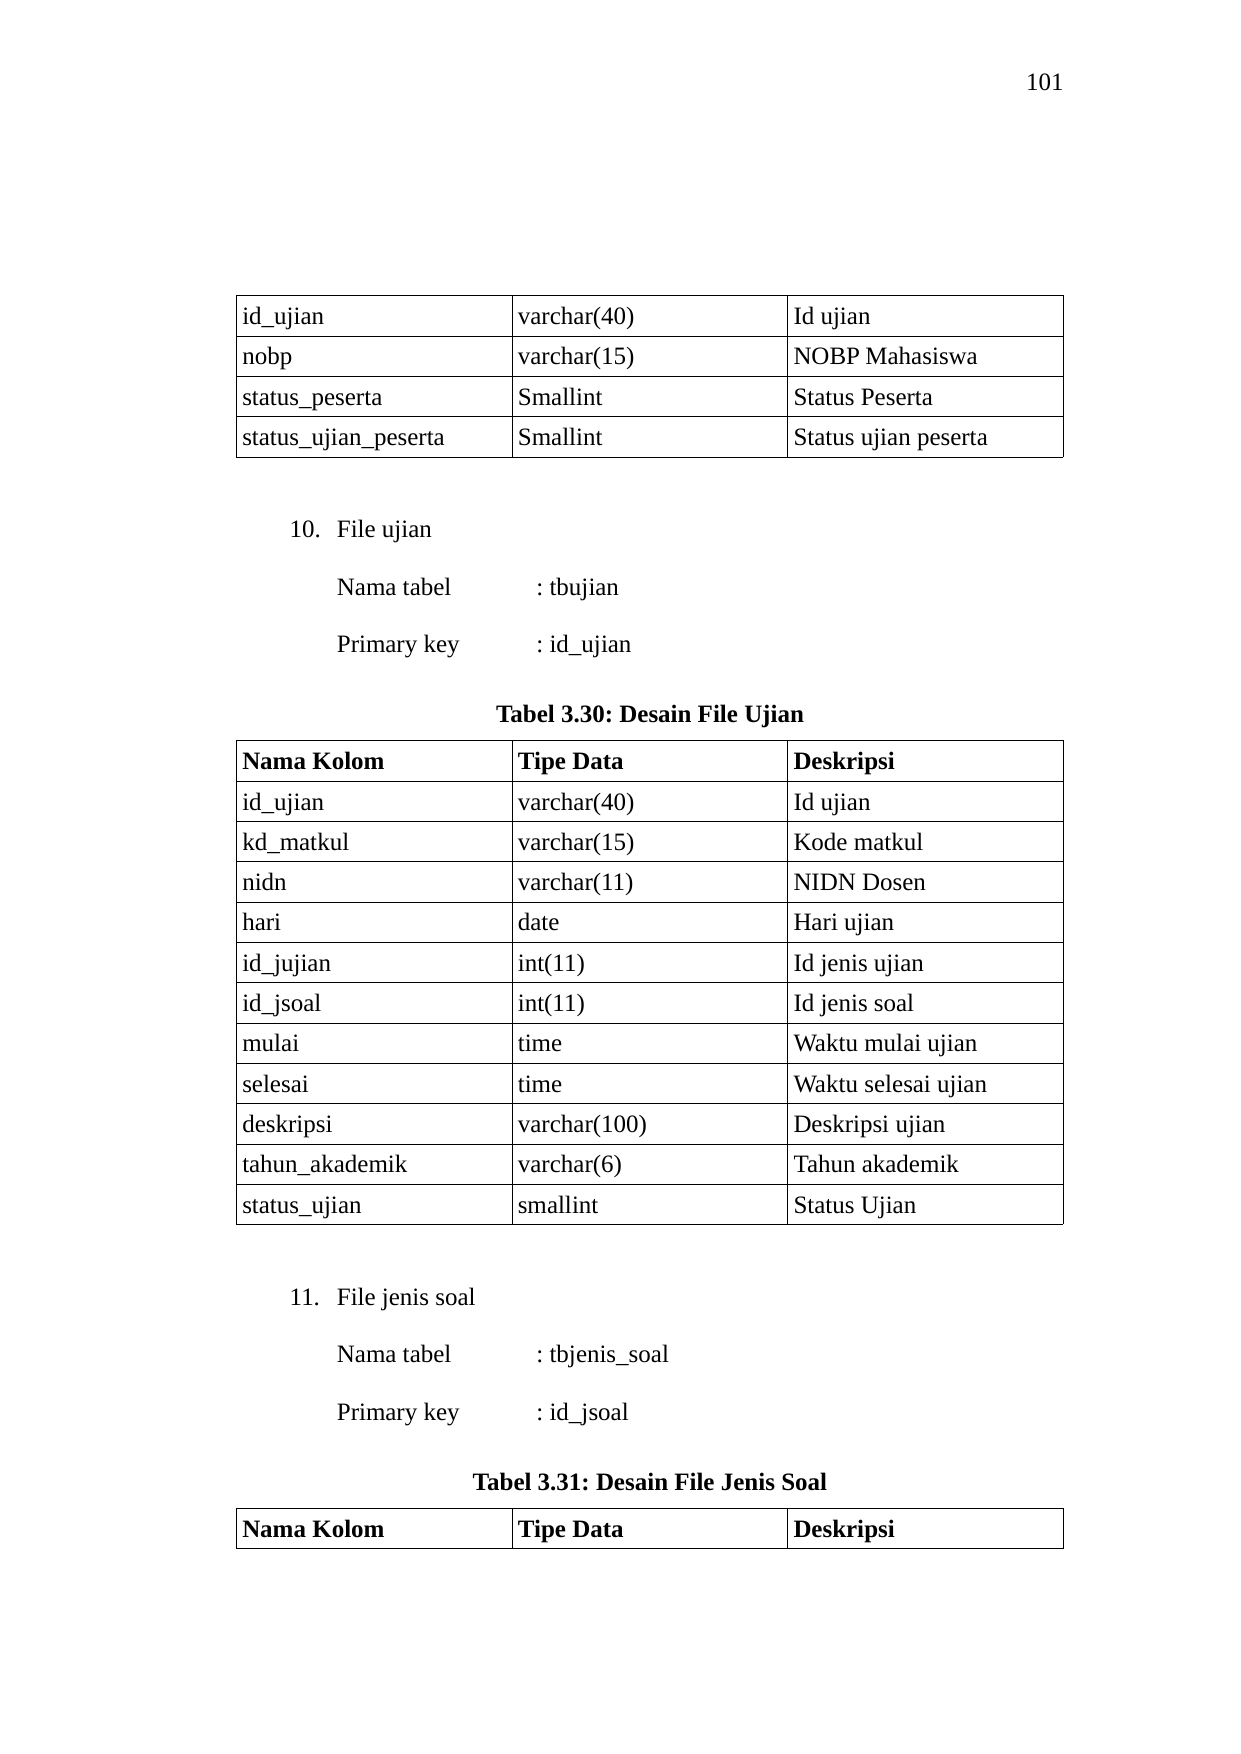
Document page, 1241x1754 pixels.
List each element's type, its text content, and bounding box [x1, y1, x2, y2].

table_cell nidn [237, 862, 512, 902]
table_header Nama Kolom [237, 1509, 512, 1548]
table_cell Id ujian [788, 296, 1063, 336]
table_cell Hari ujian [788, 903, 1063, 942]
table_cell varchar(100) [513, 1104, 787, 1143]
table_cell int(11) [513, 983, 787, 1023]
table_cell deskripsi [237, 1104, 512, 1143]
list File ujian [289, 514, 1063, 543]
table_cell id_ujian [237, 296, 512, 336]
table_cell selesai [237, 1064, 512, 1103]
table_header Nama Kolom [237, 741, 512, 781]
table_cell time [513, 1064, 787, 1103]
table_cell tahun_akademik [237, 1145, 512, 1184]
list Nama tabel : tbujian [289, 572, 1063, 600]
table_header Tipe Data [513, 741, 787, 781]
table_cell smallint [513, 1185, 787, 1224]
table_cell Deskripsi ujian [788, 1104, 1063, 1143]
table_cell status_ujian [237, 1185, 512, 1224]
table_cell status_peserta [237, 377, 512, 416]
table_header Tipe Data [513, 1509, 787, 1548]
table_cell id_jujian [237, 943, 512, 982]
table_cell Smallint [513, 417, 787, 457]
table_cell varchar(15) [513, 822, 787, 861]
table_cell varchar(40) [513, 782, 787, 821]
table_cell Waktu selesai ujian [788, 1064, 1063, 1103]
list Nama tabel : tbjenis_soal [289, 1339, 1063, 1368]
table_cell NIDN Dosen [788, 862, 1063, 902]
table_cell status_ujian_peserta [237, 417, 512, 457]
table_cell nobp [237, 337, 512, 376]
table_cell varchar(15) [513, 337, 787, 376]
table_cell Status Peserta [788, 377, 1063, 416]
table_cell Smallint [513, 377, 787, 416]
table_cell NOBP Mahasiswa [788, 337, 1063, 376]
table_cell time [513, 1024, 787, 1063]
table_cell id_ujian [237, 782, 512, 821]
text Tabel 3.30: Desain File Ujian [236, 699, 1063, 728]
table_header Deskripsi [788, 1509, 1063, 1548]
table_header Deskripsi [788, 741, 1063, 781]
table_cell Status ujian peserta [788, 417, 1063, 457]
list Primary key : id_ujian [289, 629, 1063, 658]
table_cell Status Ujian [788, 1185, 1063, 1224]
table_cell Waktu mulai ujian [788, 1024, 1063, 1063]
table_cell kd_matkul [237, 822, 512, 861]
table_cell date [513, 903, 787, 942]
list Primary key : id_jsoal [289, 1397, 1063, 1426]
table_cell Id jenis ujian [788, 943, 1063, 982]
table_cell int(11) [513, 943, 787, 982]
table_cell Id jenis soal [788, 983, 1063, 1023]
list File jenis soal [289, 1282, 1063, 1311]
table_cell Tahun akademik [788, 1145, 1063, 1184]
table_cell varchar(40) [513, 296, 787, 336]
table_cell Id ujian [788, 782, 1063, 821]
table_cell mulai [237, 1024, 512, 1063]
table_cell id_jsoal [237, 983, 512, 1023]
text Tabel 3.31: Desain File Jenis Soal [236, 1467, 1063, 1496]
table_cell hari [237, 903, 512, 942]
table_cell varchar(11) [513, 862, 787, 902]
table_cell varchar(6) [513, 1145, 787, 1184]
table_cell Kode matkul [788, 822, 1063, 861]
